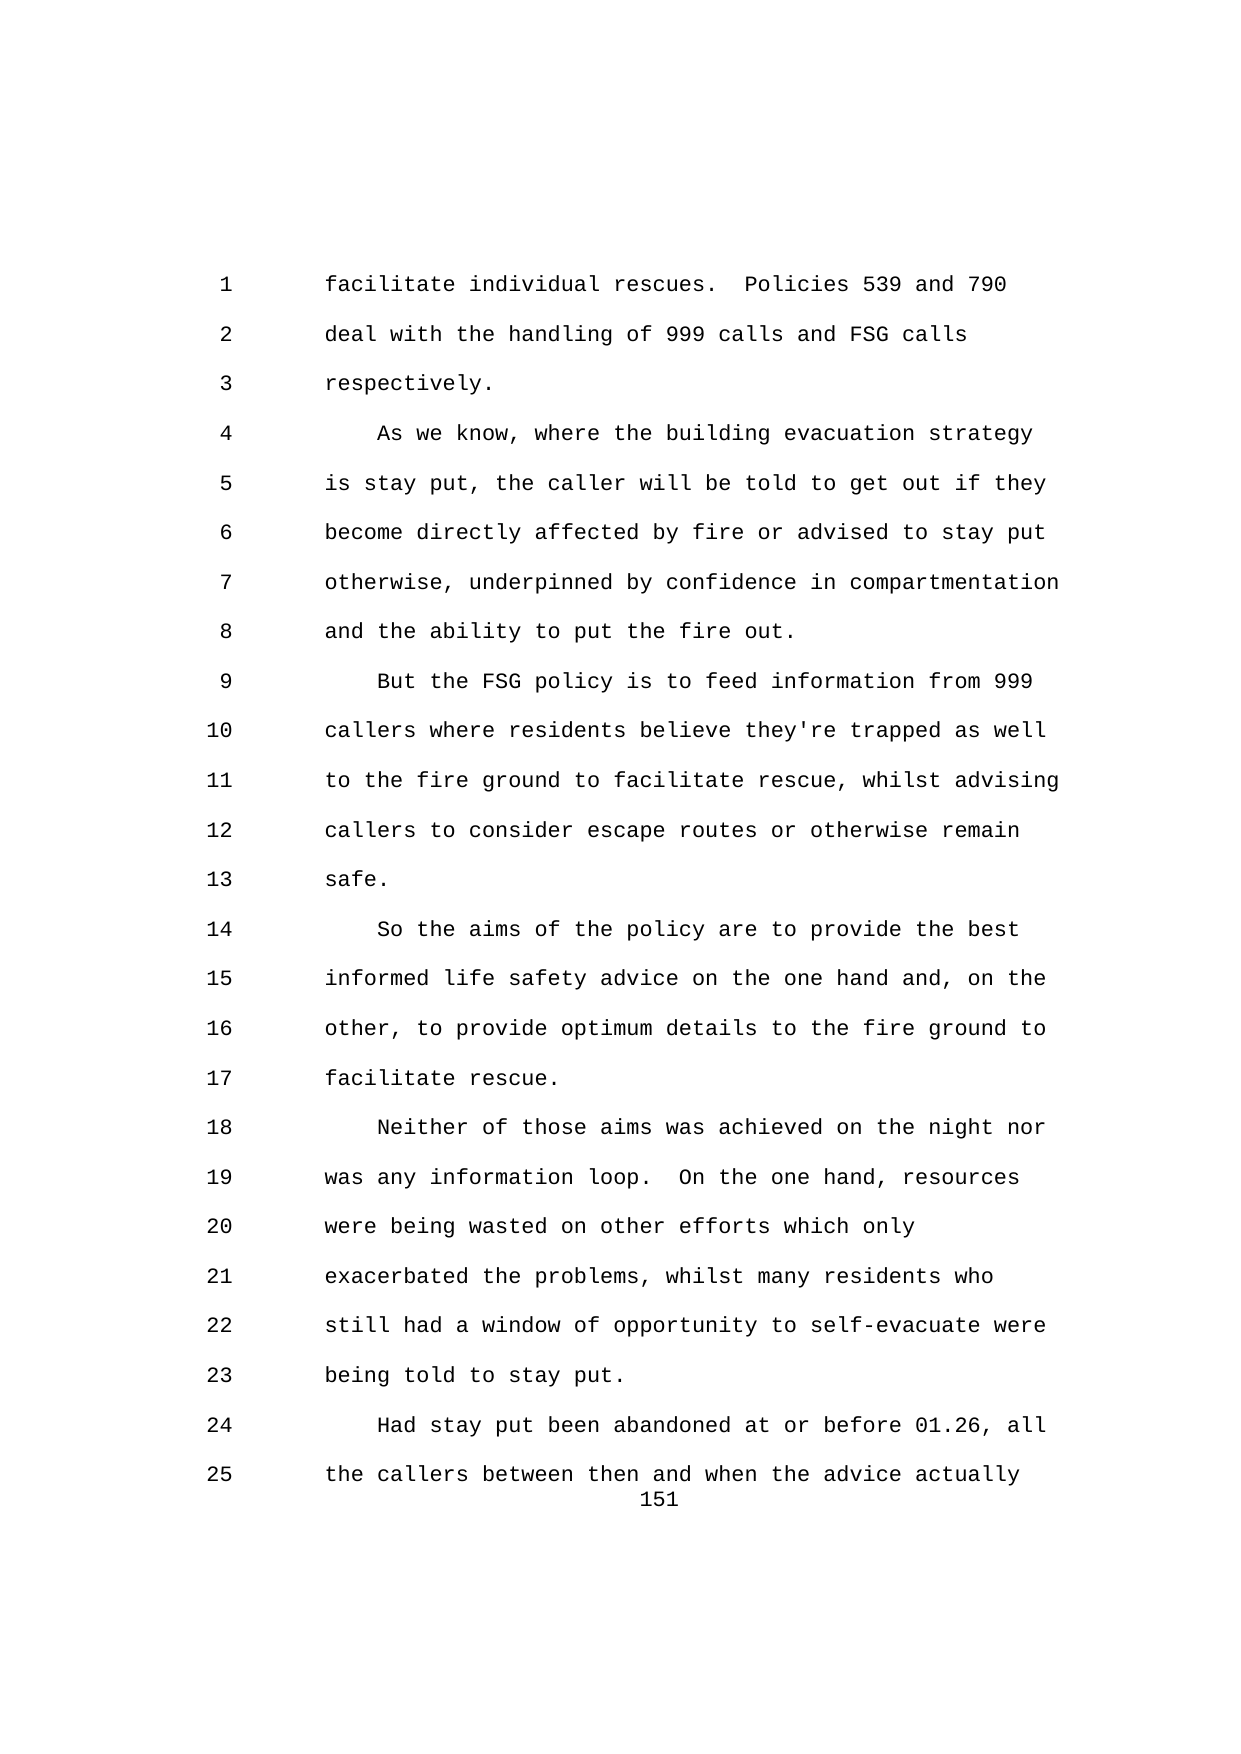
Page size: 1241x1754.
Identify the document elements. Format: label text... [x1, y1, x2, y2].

text 10 callers where residents believe they're trapped as well [75, 719, 1165, 744]
text 18 Neither of those aims was achieved on the night nor [75, 1116, 1165, 1141]
text 23 being told to stay put. [75, 1364, 1165, 1389]
text 21 exacerbated the problems, whilst many residents who [75, 1265, 1165, 1290]
text 2 deal with the handling of 999 calls and FSG calls [75, 323, 1165, 348]
text 20 were being wasted on other efforts which only [75, 1215, 1165, 1240]
text 11 to the fire ground to facilitate rescue, whilst advising [75, 769, 1165, 794]
text 14 So the aims of the policy are to provide the best [75, 918, 1165, 943]
text 15 informed life safety advice on the one hand and, on the [75, 967, 1165, 992]
text 3 respectively. [75, 372, 1165, 397]
text 19 was any information loop. On the one hand, resources [75, 1166, 1165, 1191]
text 9 But the FSG policy is to feed information from 999 [75, 670, 1165, 695]
text 16 other, to provide optimum details to the fire ground to [75, 1017, 1165, 1042]
text 4 As we know, where the building evacuation strategy [75, 422, 1165, 447]
text 17 facilitate rescue. [75, 1067, 1165, 1091]
text 5 is stay put, the caller will be told to get out if they [75, 472, 1165, 496]
text 6 become directly affected by fire or advised to stay put [75, 521, 1165, 546]
text 1 facilitate individual rescues. Policies 539 and 790 [75, 273, 1165, 298]
text 13 safe. [75, 868, 1165, 893]
text 151 [75, 1488, 1165, 1513]
text 8 and the ability to put the fire out. [75, 620, 1165, 645]
text 24 Had stay put been abandoned at or before 01.26, all [75, 1414, 1165, 1438]
text 22 still had a window of opportunity to self-evacuate were [75, 1314, 1165, 1339]
text 7 otherwise, underpinned by confidence in compartmentation [75, 571, 1165, 596]
text 25 the callers between then and when the advice actually [75, 1463, 1165, 1488]
text 12 callers to consider escape routes or otherwise remain [75, 819, 1165, 843]
